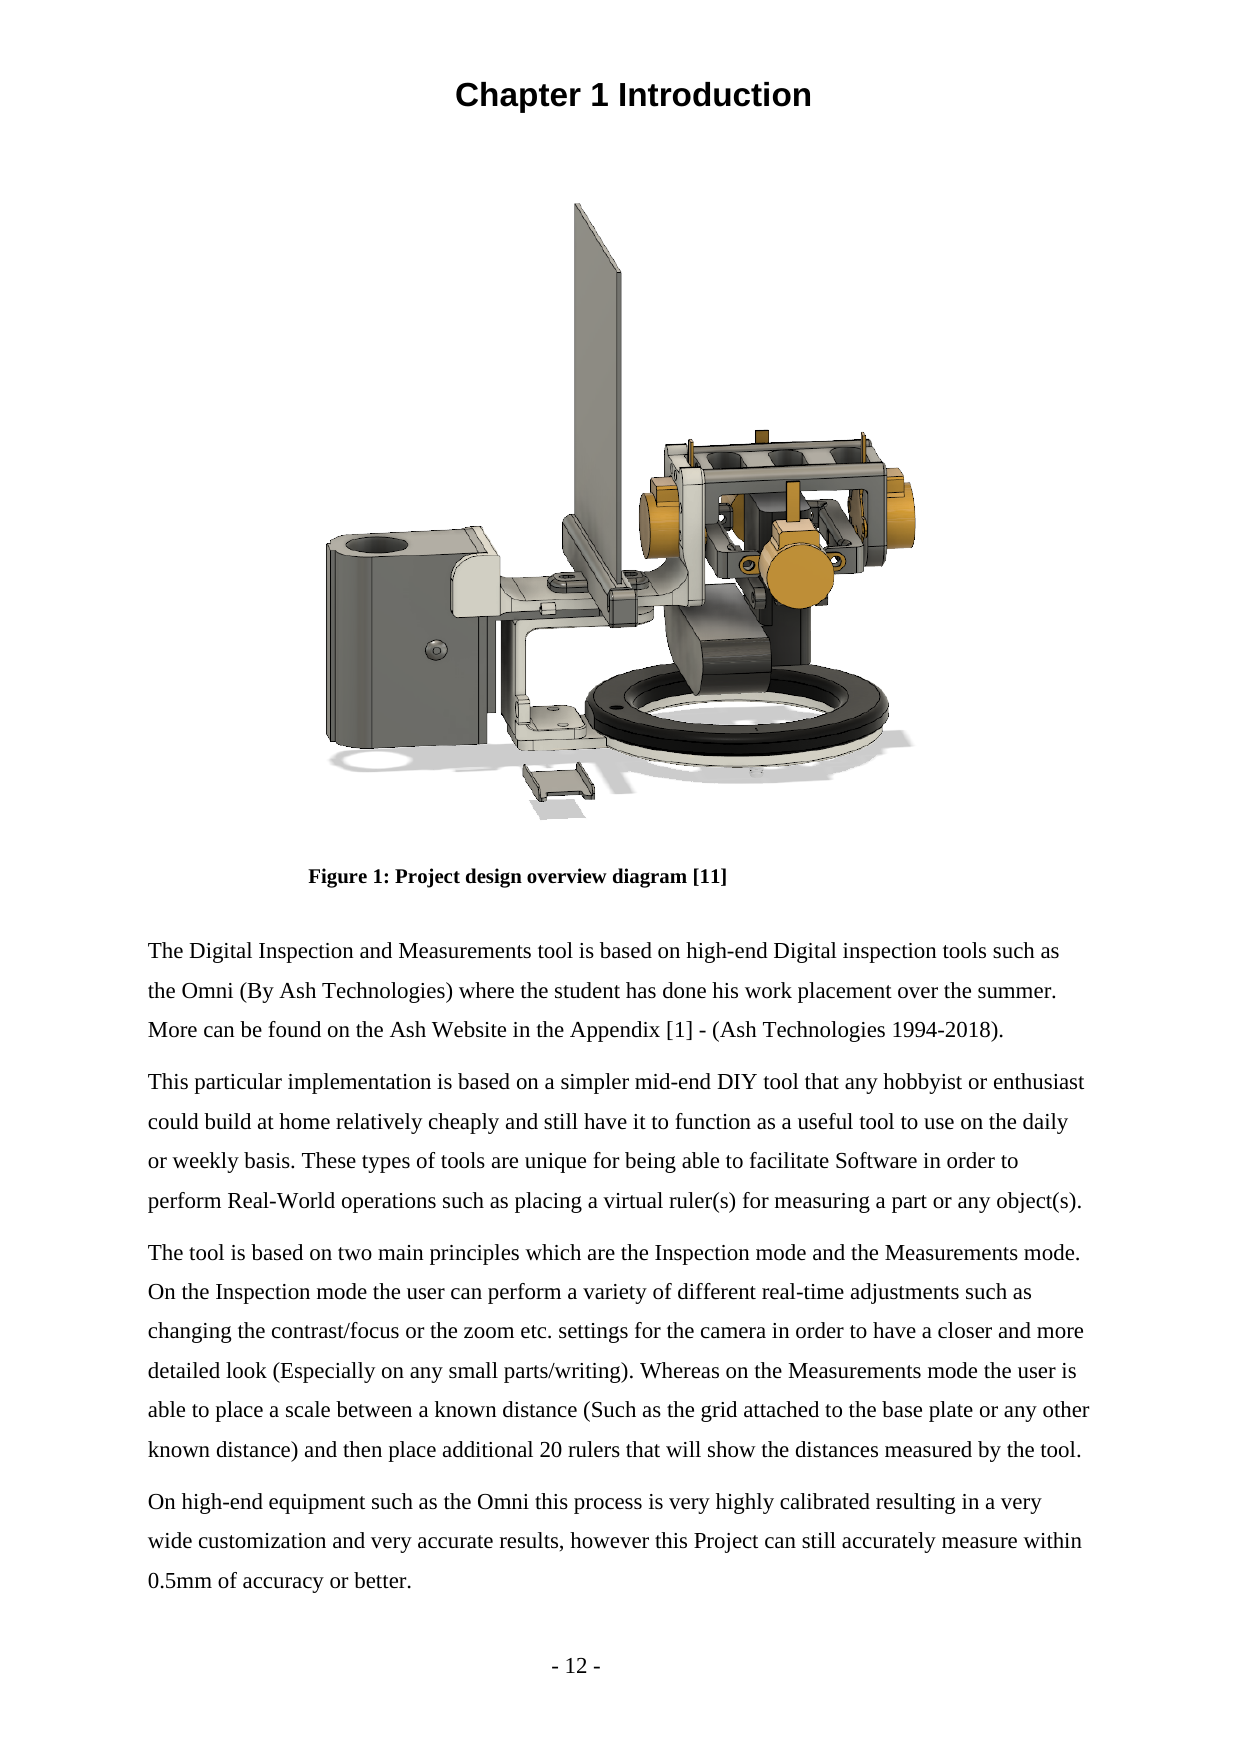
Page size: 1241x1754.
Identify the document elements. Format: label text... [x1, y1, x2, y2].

picture [308, 182, 932, 832]
text On high-end equipment such as the Omni this process is very highly calibrated resulting in a very wide customization and very accurate results, however this Project can still accurately measure within 0.5mm of accuracy or better. [148, 1488, 1092, 1593]
text The tool is based on two main principles which are the Inspection mode and the Measurements mode. On the Inspection mode the user can perform a variety of different real-time adjustments such as changing the contrast/focus or the zoom etc. settings for the camera in order to have a closer and more detailed look (Especially on any small parts/writing). Whereas on the Measurements mode the user is able to place a scale between a known distance (Such as the grid attached to the base plate or any other known distance) and then place additional 20 rulers that will show the distances measured by the tool. [148, 1239, 1092, 1462]
text The Digital Inspection and Measurements tool is based on high-end Digital inspection tools such as the Omni (By Ash Technologies) where the student has done his work placement over the summer. More can be found on the Ash Website in the Appendix [1] - (Ash Technologies 1994-2018). [148, 937, 1092, 1043]
text Figure 1: Project design overview diagram [11] [308, 832, 932, 888]
text This particular implementation is based on a simpler mid-end DIY tool that any hobbyist or enthusiast could build at home relatively cheaply and still have it to function as a useful tool to use on the daily or weekly basis. These types of tools are unique for being able to facilitate Software in order to perform Real-World operations such as placing a virtual ruler(s) for measuring a part or any object(s). [148, 1068, 1092, 1213]
subtitle Chapter 1 Introduction [175, 75, 1092, 113]
